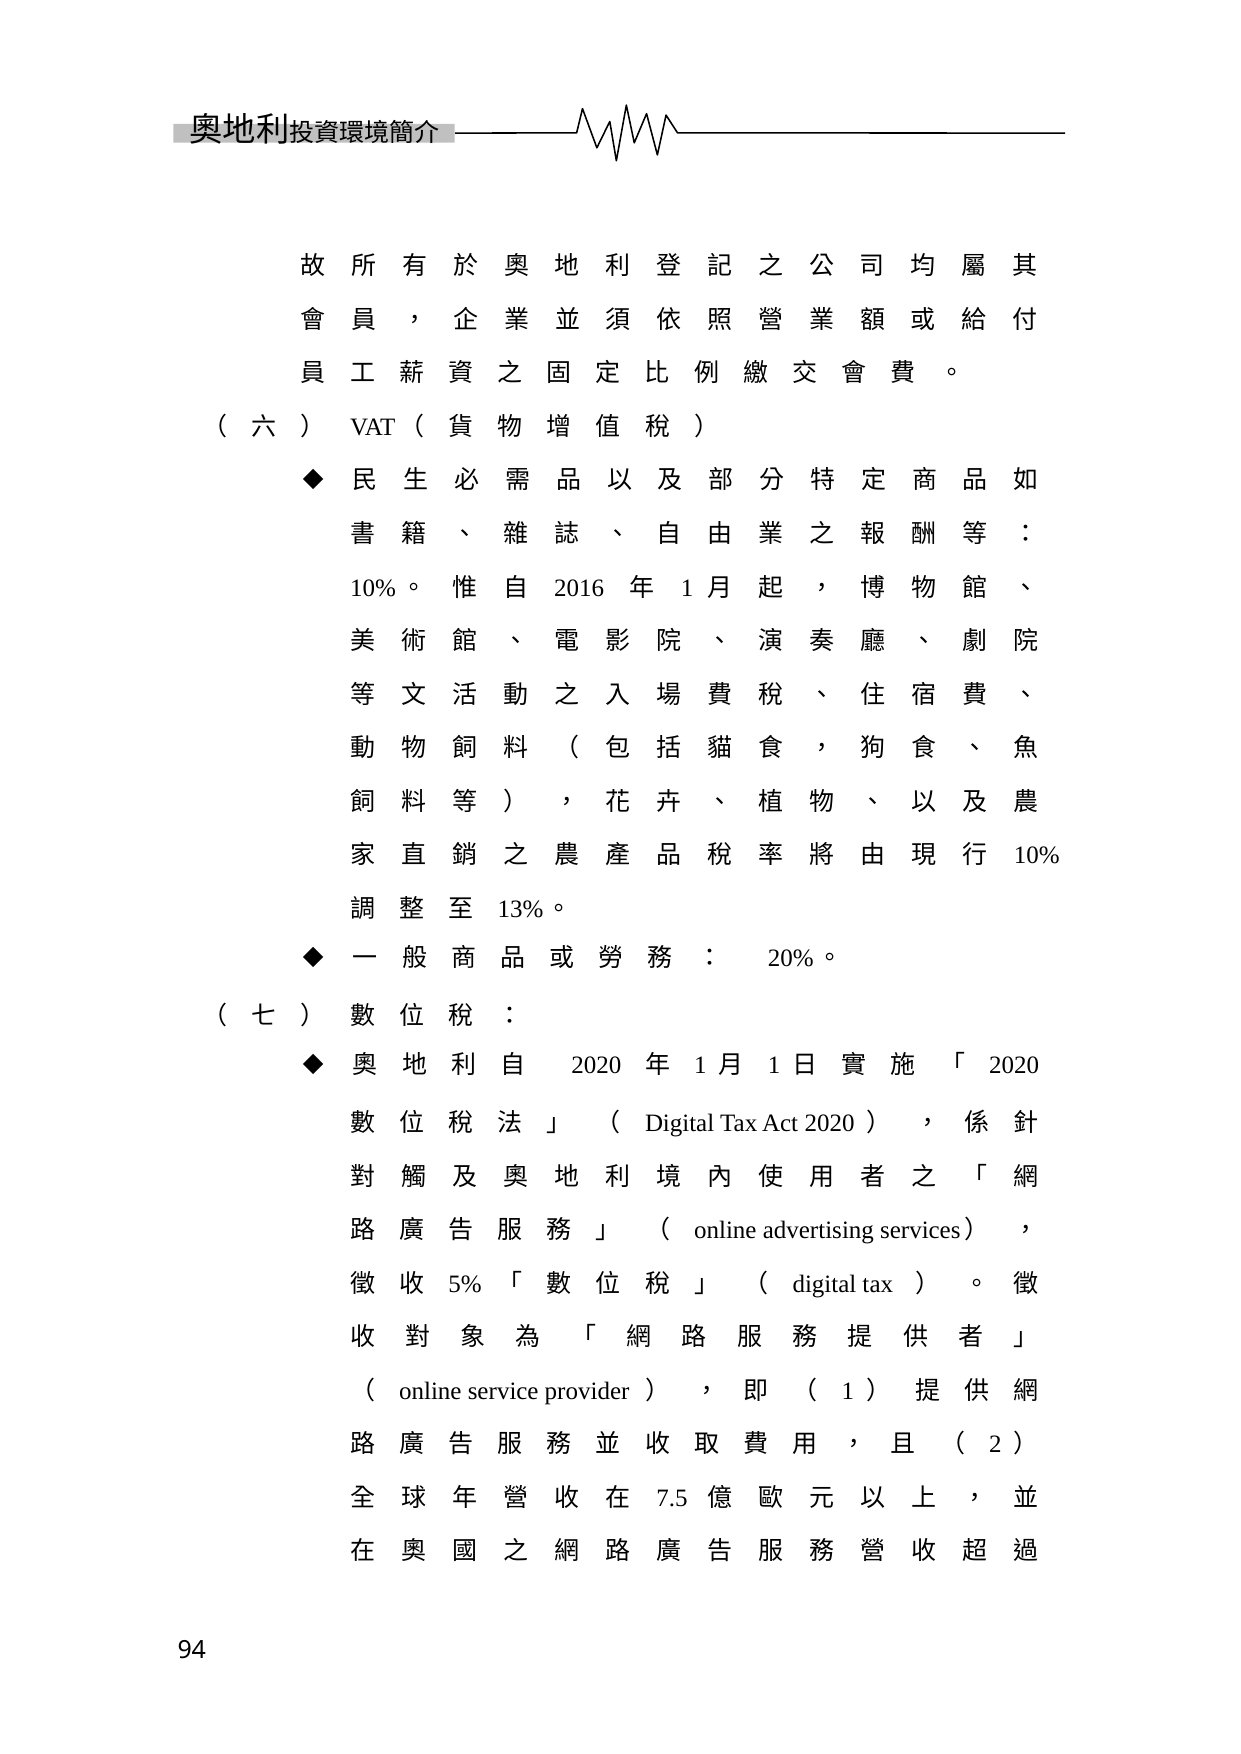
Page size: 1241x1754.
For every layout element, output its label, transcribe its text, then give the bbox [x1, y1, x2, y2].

text 故所有於奧地利登記之公司均屬其會員，企業並須依照營業額或給付員工薪資之固定比例繳交會費。 [202, 237, 1063, 398]
text （七）數位稅： [202, 987, 1063, 1040]
text  一般商品或勞務：20%。 [276, 933, 1063, 987]
text （六）VAT（貨物增值稅） [202, 398, 1063, 451]
text  奧地利自2020年1月1日實施「2020數位稅法」（Digital Tax Act 2020），係針對觸及奧地利境內使用者之「網路廣告服務」（online advertising services），徵收5%「數位稅」（digital tax）。徵收對象為「網路服務提供者」（online service provider），即（1）提供網路廣告服務並收取費用，且（2）全球年營收在7.5億歐元以上，並在奧國之網路廣告服務營收超過 [276, 1040, 1063, 1576]
text  民生必需品以及部分特定商品如書籍、雜誌、自由業之報酬等：10%。惟自2016年1月起，博物館、美術館、電影院、演奏廳、劇院等文活動之入場費稅、住宿費、動物飼料（包括貓食，狗食、魚飼料等），花卉、植物、以及農家直銷之農產品稅率將由現行10%調整至13%。 [276, 451, 1063, 933]
